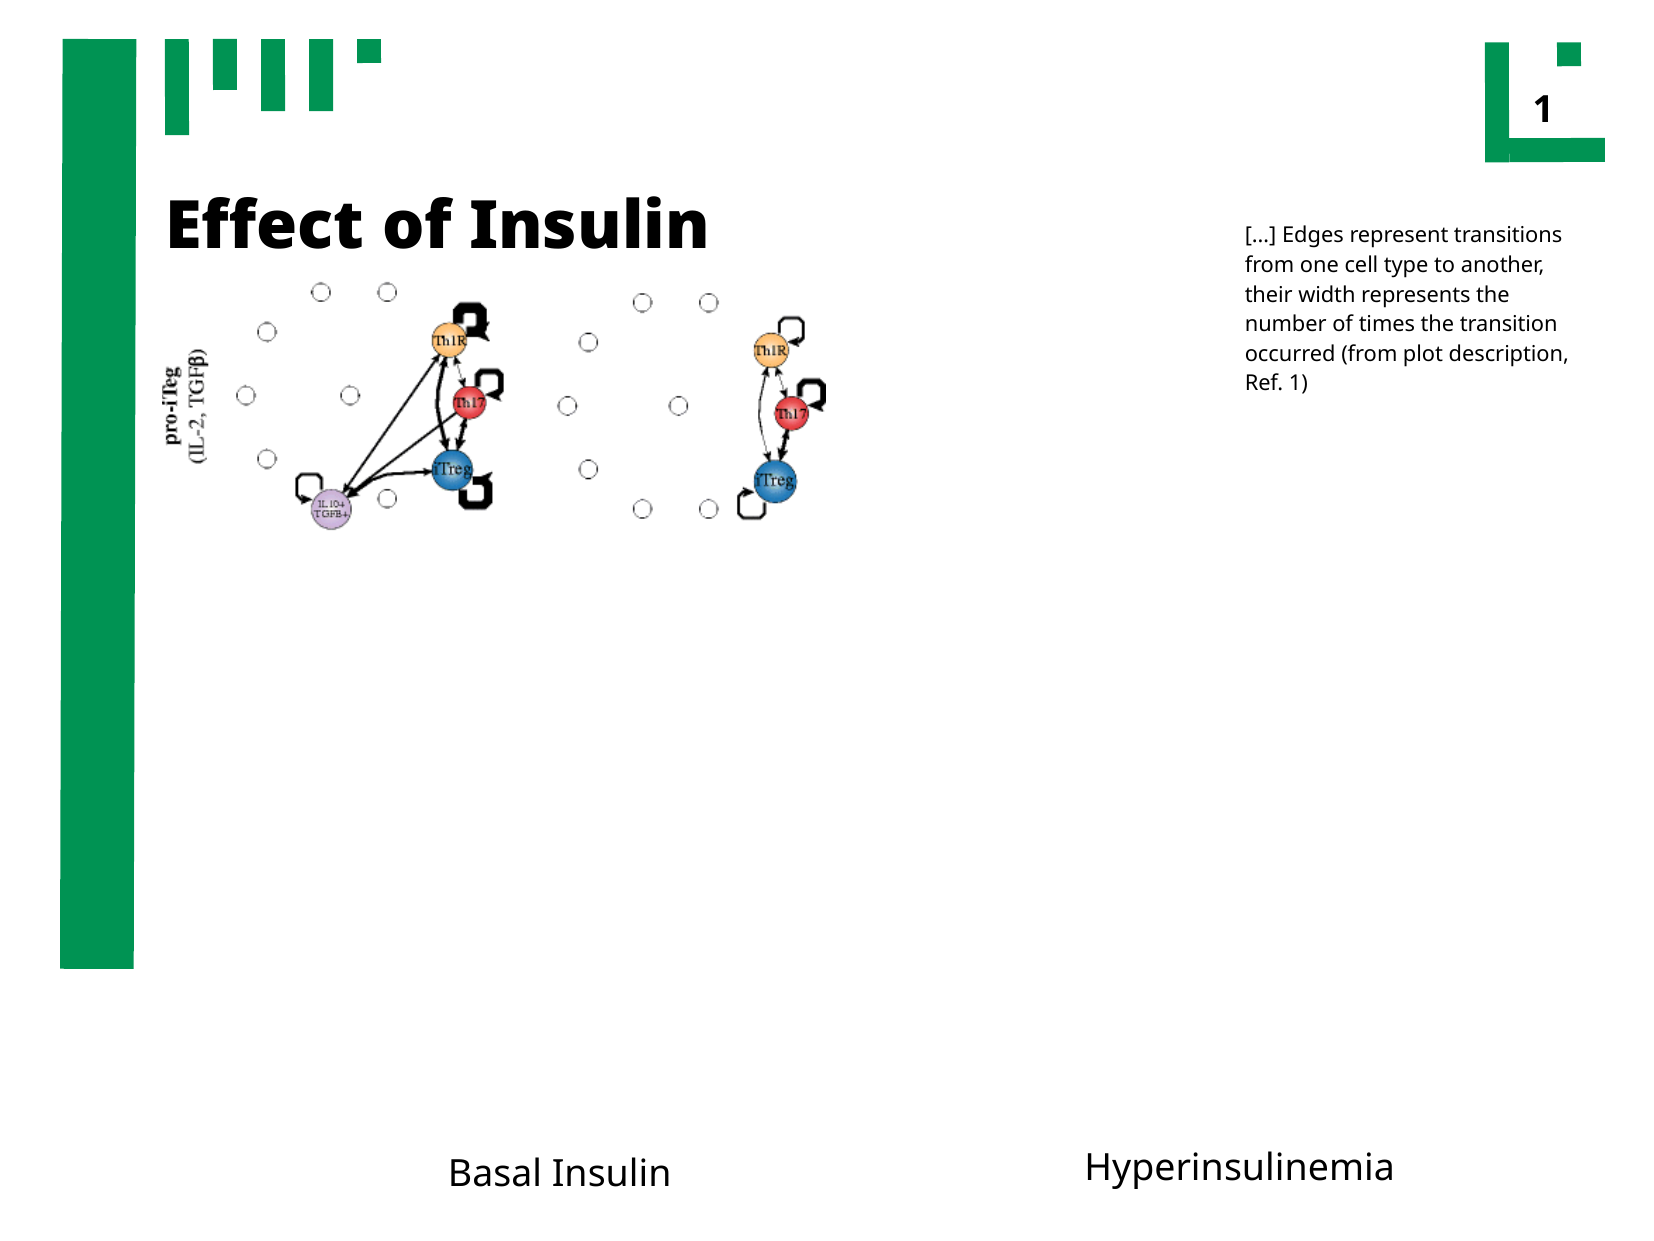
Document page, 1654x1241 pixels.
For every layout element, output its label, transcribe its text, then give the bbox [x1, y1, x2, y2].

text_box Basal Insulin [433, 1139, 700, 1198]
picture [162, 271, 826, 540]
text_box Hyperinsulinemia [1069, 1133, 1428, 1192]
text_box […] Edges represent transitions from one cell type to another, their width represents the number of times the transition occurred (from plot description, Ref. 1) [1230, 212, 1606, 381]
title Effect of Insulin [165, 120, 1654, 268]
